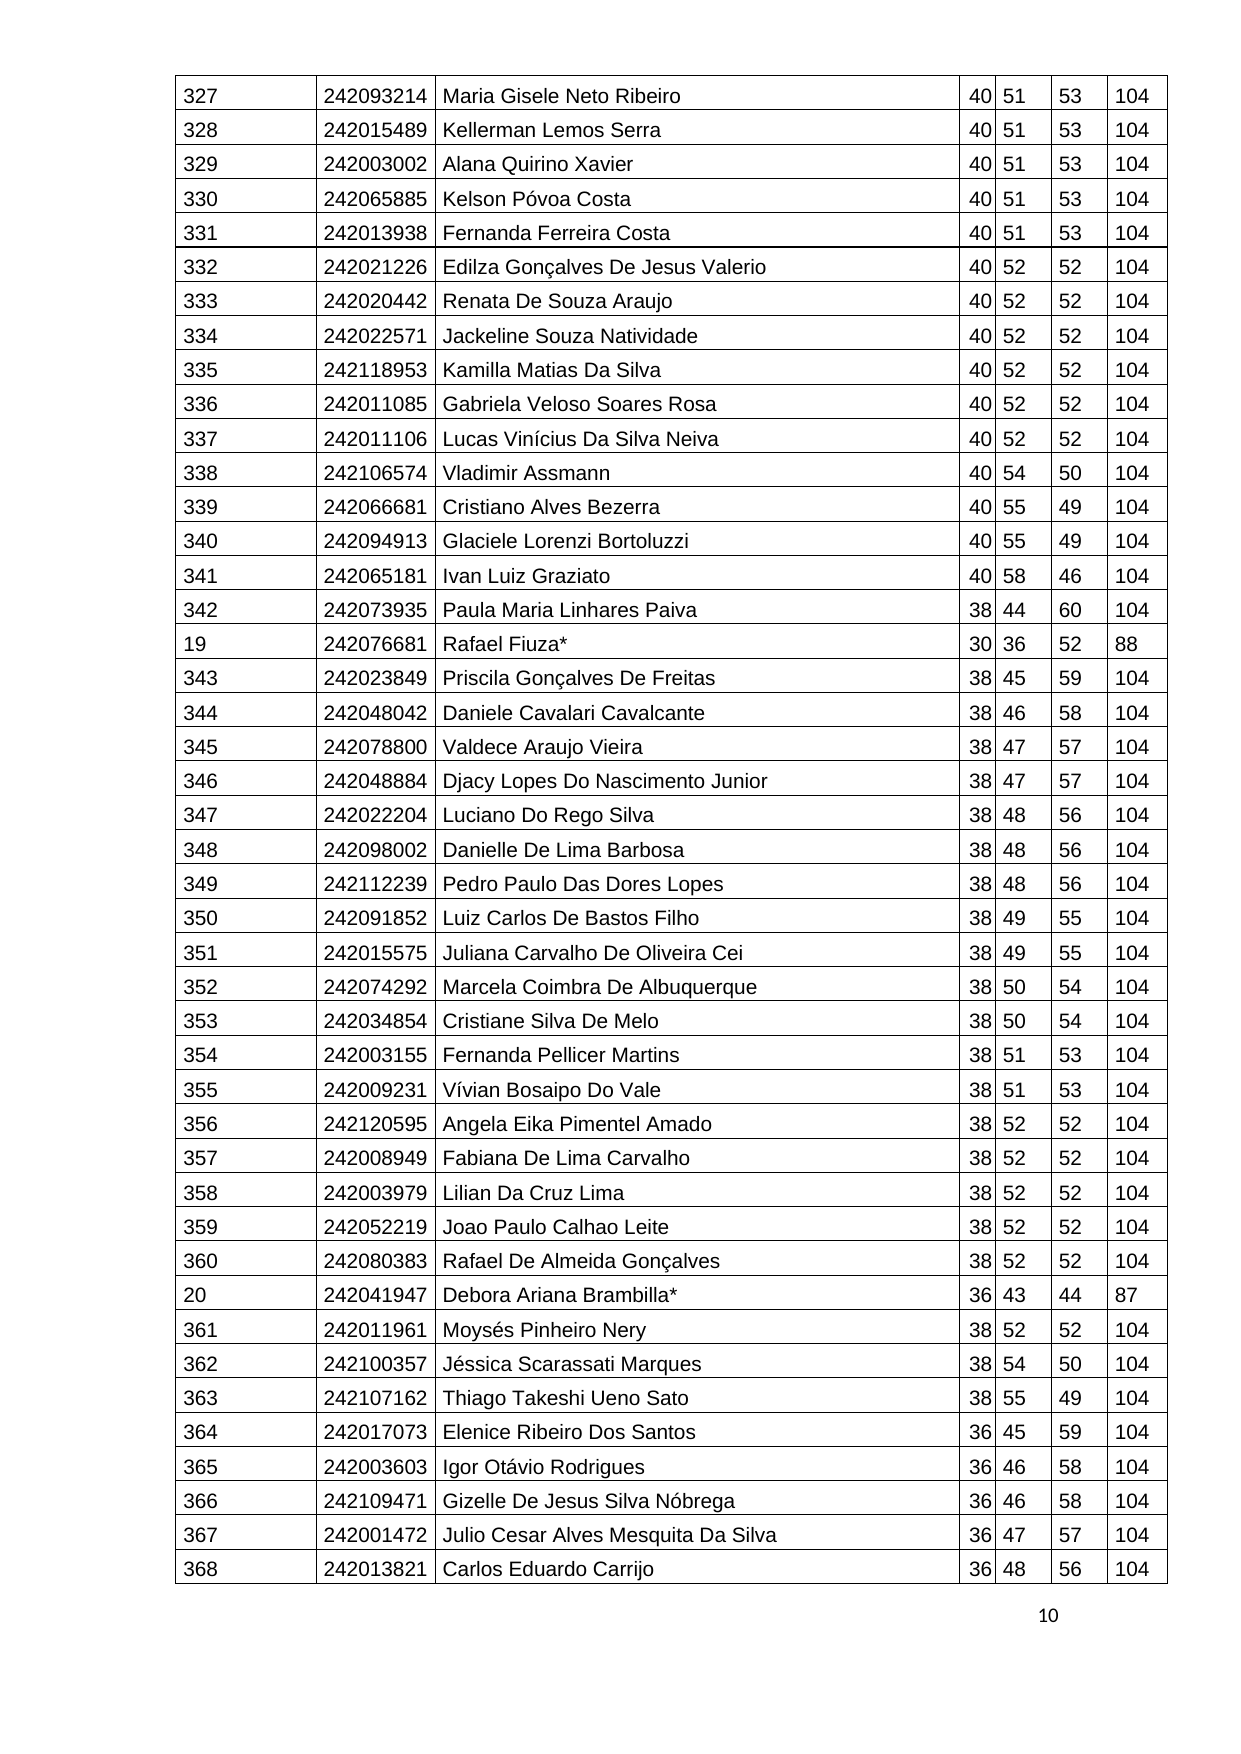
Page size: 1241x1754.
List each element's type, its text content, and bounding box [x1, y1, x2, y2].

table_cell 338 [176, 453, 316, 486]
table_cell 104 [1108, 727, 1167, 760]
table_cell 36 [960, 1515, 995, 1549]
table_cell 242091852 [317, 899, 435, 932]
table_cell 52 [1052, 624, 1107, 658]
table_cell 367 [176, 1515, 316, 1549]
table_cell Edilza Gonçalves De Jesus Valerio [436, 248, 959, 281]
table_cell 242065181 [317, 556, 435, 589]
table_cell 52 [996, 282, 1051, 315]
table_cell 104 [1108, 556, 1167, 589]
table_cell 104 [1108, 1207, 1167, 1240]
table_cell 40 [960, 453, 995, 486]
table_cell 340 [176, 522, 316, 555]
table_cell 242118953 [317, 350, 435, 383]
table_cell Vladimir Assmann [436, 453, 959, 486]
table_cell 104 [1108, 1241, 1167, 1274]
table_cell 38 [960, 830, 995, 863]
table_cell Marcela Coimbra De Albuquerque [436, 967, 959, 1000]
table_cell 104 [1108, 350, 1167, 383]
table_cell 56 [1052, 1550, 1107, 1583]
table_cell 242011106 [317, 419, 435, 452]
table_cell 330 [176, 179, 316, 212]
table_cell Priscila Gonçalves De Freitas [436, 659, 959, 692]
table_cell Luciano Do Rego Silva [436, 796, 959, 829]
table_cell Julio Cesar Alves Mesquita Da Silva [436, 1515, 959, 1549]
table_cell 50 [1052, 1344, 1107, 1377]
table_cell 242109471 [317, 1481, 435, 1514]
table_cell 104 [1108, 1447, 1167, 1480]
table_cell Gizelle De Jesus Silva Nóbrega [436, 1481, 959, 1514]
table_cell 242015575 [317, 933, 435, 966]
table_cell 51 [996, 1070, 1051, 1103]
table_cell Carlos Eduardo Carrijo [436, 1550, 959, 1583]
table_cell 355 [176, 1070, 316, 1103]
table_cell 40 [960, 110, 995, 143]
table_cell Igor Otávio Rodrigues [436, 1447, 959, 1480]
table_cell 45 [996, 1413, 1051, 1446]
table_cell Maria Gisele Neto Ribeiro [436, 76, 959, 109]
table_cell 59 [1052, 659, 1107, 692]
table_cell 38 [960, 1139, 995, 1172]
table_cell 242041947 [317, 1276, 435, 1309]
table_cell 47 [996, 761, 1051, 795]
table_cell 40 [960, 385, 995, 418]
table_cell 363 [176, 1378, 316, 1412]
table_cell 52 [996, 1139, 1051, 1172]
table_cell 104 [1108, 1310, 1167, 1343]
table_cell 242107162 [317, 1378, 435, 1412]
table_cell 40 [960, 179, 995, 212]
table_cell 51 [996, 1036, 1051, 1069]
table_cell 242022204 [317, 796, 435, 829]
table_cell 40 [960, 248, 995, 281]
table_cell 104 [1108, 487, 1167, 521]
table_cell 58 [1052, 693, 1107, 726]
table_cell 242100357 [317, 1344, 435, 1377]
table_cell 242023849 [317, 659, 435, 692]
table_cell 56 [1052, 796, 1107, 829]
table_cell Luiz Carlos De Bastos Filho [436, 899, 959, 932]
table_cell 56 [1052, 864, 1107, 897]
table_cell 52 [996, 1310, 1051, 1343]
table_cell 339 [176, 487, 316, 521]
table_cell 54 [996, 453, 1051, 486]
table_cell 242003155 [317, 1036, 435, 1069]
table_cell 36 [960, 1413, 995, 1446]
table_cell Fernanda Pellicer Martins [436, 1036, 959, 1069]
table_cell Lilian Da Cruz Lima [436, 1173, 959, 1206]
table_cell 52 [1052, 419, 1107, 452]
table_cell 55 [996, 522, 1051, 555]
table_cell 104 [1108, 830, 1167, 863]
table_cell 333 [176, 282, 316, 315]
table_cell Gabriela Veloso Soares Rosa [436, 385, 959, 418]
table_cell 242015489 [317, 110, 435, 143]
table_cell 38 [960, 659, 995, 692]
table_cell 46 [1052, 556, 1107, 589]
table_cell 366 [176, 1481, 316, 1514]
table_cell 104 [1108, 1104, 1167, 1137]
table_cell Danielle De Lima Barbosa [436, 830, 959, 863]
table_cell Angela Eika Pimentel Amado [436, 1104, 959, 1137]
table_cell 343 [176, 659, 316, 692]
table_cell 242065885 [317, 179, 435, 212]
table_cell 350 [176, 899, 316, 932]
table_cell Paula Maria Linhares Paiva [436, 590, 959, 623]
table_cell 354 [176, 1036, 316, 1069]
table_cell 52 [1052, 385, 1107, 418]
table_cell 104 [1108, 659, 1167, 692]
table_cell 242098002 [317, 830, 435, 863]
table_cell 242073935 [317, 590, 435, 623]
table_cell 104 [1108, 590, 1167, 623]
table_cell 242112239 [317, 864, 435, 897]
table_cell 40 [960, 556, 995, 589]
table_cell 38 [960, 1378, 995, 1412]
table_cell 54 [996, 1344, 1051, 1377]
table_cell 104 [1108, 453, 1167, 486]
table_cell 336 [176, 385, 316, 418]
table_cell Jackeline Souza Natividade [436, 316, 959, 349]
table_cell 40 [960, 145, 995, 178]
table_cell 360 [176, 1241, 316, 1274]
table_cell Joao Paulo Calhao Leite [436, 1207, 959, 1240]
table_cell 55 [1052, 899, 1107, 932]
table_cell 38 [960, 899, 995, 932]
table_cell 242094913 [317, 522, 435, 555]
table_cell 242120595 [317, 1104, 435, 1137]
table_cell 242048884 [317, 761, 435, 795]
table_cell 52 [1052, 1241, 1107, 1274]
table_cell 242003979 [317, 1173, 435, 1206]
table_cell 242013821 [317, 1550, 435, 1583]
table_cell 53 [1052, 213, 1107, 246]
table_cell 38 [960, 967, 995, 1000]
table_cell 58 [1052, 1481, 1107, 1514]
table_cell 54 [1052, 967, 1107, 1000]
table_cell 40 [960, 76, 995, 109]
table_cell 104 [1108, 761, 1167, 795]
table_cell 50 [996, 1001, 1051, 1034]
table_cell 53 [1052, 76, 1107, 109]
table_cell 104 [1108, 179, 1167, 212]
table_cell Vívian Bosaipo Do Vale [436, 1070, 959, 1103]
table_cell 38 [960, 864, 995, 897]
table_cell 87 [1108, 1276, 1167, 1309]
table_cell 57 [1052, 761, 1107, 795]
table_cell 332 [176, 248, 316, 281]
table_cell 242003603 [317, 1447, 435, 1480]
table_cell 57 [1052, 1515, 1107, 1549]
table_cell 30 [960, 624, 995, 658]
table_cell 104 [1108, 796, 1167, 829]
table_cell 40 [960, 419, 995, 452]
table_cell 44 [996, 590, 1051, 623]
table_cell 49 [1052, 487, 1107, 521]
table_cell Ivan Luiz Graziato [436, 556, 959, 589]
table_cell 242093214 [317, 76, 435, 109]
table_cell Kellerman Lemos Serra [436, 110, 959, 143]
table_cell 45 [996, 659, 1051, 692]
table_cell 36 [960, 1276, 995, 1309]
table_cell 19 [176, 624, 316, 658]
table_cell Glaciele Lorenzi Bortoluzzi [436, 522, 959, 555]
table_cell 345 [176, 727, 316, 760]
table_cell 49 [996, 899, 1051, 932]
table_cell 52 [996, 248, 1051, 281]
table_cell Moysés Pinheiro Nery [436, 1310, 959, 1343]
table_cell 242013938 [317, 213, 435, 246]
table_cell 104 [1108, 1070, 1167, 1103]
table_cell Renata De Souza Araujo [436, 282, 959, 315]
table_cell 40 [960, 282, 995, 315]
table_cell 51 [996, 179, 1051, 212]
table_cell 44 [1052, 1276, 1107, 1309]
table_cell 52 [1052, 316, 1107, 349]
table_cell 48 [996, 796, 1051, 829]
table_cell 52 [1052, 282, 1107, 315]
table_cell 38 [960, 1173, 995, 1206]
table_cell 104 [1108, 967, 1167, 1000]
table_cell 36 [960, 1550, 995, 1583]
table_cell 104 [1108, 1139, 1167, 1172]
table_cell 104 [1108, 1001, 1167, 1034]
table_cell Kamilla Matias Da Silva [436, 350, 959, 383]
table_cell Pedro Paulo Das Dores Lopes [436, 864, 959, 897]
table_cell 242078800 [317, 727, 435, 760]
table_cell 104 [1108, 248, 1167, 281]
table_cell 104 [1108, 1173, 1167, 1206]
table_cell Rafael Fiuza* [436, 624, 959, 658]
table_cell 48 [996, 864, 1051, 897]
table_cell 52 [996, 419, 1051, 452]
table_cell 242001472 [317, 1515, 435, 1549]
table_cell 53 [1052, 145, 1107, 178]
table_cell 52 [1052, 350, 1107, 383]
table_cell 242021226 [317, 248, 435, 281]
table_cell 51 [996, 76, 1051, 109]
table_cell 38 [960, 1241, 995, 1274]
table_cell Jéssica Scarassati Marques [436, 1344, 959, 1377]
table_cell 52 [1052, 1173, 1107, 1206]
table_cell 20 [176, 1276, 316, 1309]
table_cell 55 [996, 1378, 1051, 1412]
table_cell 242011085 [317, 385, 435, 418]
table_cell 104 [1108, 1481, 1167, 1514]
table_cell 104 [1108, 145, 1167, 178]
table_cell 38 [960, 1310, 995, 1343]
table_cell 344 [176, 693, 316, 726]
table_cell 242080383 [317, 1241, 435, 1274]
table_cell 242011961 [317, 1310, 435, 1343]
table_cell 36 [960, 1447, 995, 1480]
table_cell 242017073 [317, 1413, 435, 1446]
table_cell 38 [960, 1036, 995, 1069]
table_cell 104 [1108, 1036, 1167, 1069]
table_cell 40 [960, 487, 995, 521]
table_cell 104 [1108, 522, 1167, 555]
table_cell 242074292 [317, 967, 435, 1000]
table_cell 361 [176, 1310, 316, 1343]
table_cell 104 [1108, 213, 1167, 246]
table_cell 328 [176, 110, 316, 143]
table_cell 38 [960, 796, 995, 829]
table_cell 348 [176, 830, 316, 863]
table_cell 50 [1052, 453, 1107, 486]
table_cell 52 [996, 1173, 1051, 1206]
table_cell 56 [1052, 830, 1107, 863]
table_cell 49 [1052, 522, 1107, 555]
table_cell 48 [996, 830, 1051, 863]
table_cell 55 [1052, 933, 1107, 966]
table_cell 104 [1108, 385, 1167, 418]
table_cell 46 [996, 1447, 1051, 1480]
table_cell 104 [1108, 1413, 1167, 1446]
table_cell 58 [996, 556, 1051, 589]
table_cell Djacy Lopes Do Nascimento Junior [436, 761, 959, 795]
table_cell 58 [1052, 1447, 1107, 1480]
table_cell 329 [176, 145, 316, 178]
table_cell 38 [960, 727, 995, 760]
table_cell 104 [1108, 899, 1167, 932]
table_cell 38 [960, 1344, 995, 1377]
table_cell 242034854 [317, 1001, 435, 1034]
table_cell Rafael De Almeida Gonçalves [436, 1241, 959, 1274]
table_cell 242009231 [317, 1070, 435, 1103]
table_cell 104 [1108, 693, 1167, 726]
table_cell 55 [996, 487, 1051, 521]
table_cell 368 [176, 1550, 316, 1583]
table_cell 358 [176, 1173, 316, 1206]
table_cell 49 [996, 933, 1051, 966]
table_cell 36 [960, 1481, 995, 1514]
table_cell 52 [996, 316, 1051, 349]
table_cell 52 [1052, 1207, 1107, 1240]
table_cell 53 [1052, 1036, 1107, 1069]
table_cell 53 [1052, 110, 1107, 143]
table_cell 335 [176, 350, 316, 383]
table_cell 38 [960, 933, 995, 966]
table_cell 52 [1052, 1139, 1107, 1172]
table_cell 327 [176, 76, 316, 109]
table_cell 51 [996, 213, 1051, 246]
table_cell 88 [1108, 624, 1167, 658]
table_cell 51 [996, 145, 1051, 178]
table_cell 356 [176, 1104, 316, 1137]
table_cell 104 [1108, 1378, 1167, 1412]
table_cell Daniele Cavalari Cavalcante [436, 693, 959, 726]
table_cell 104 [1108, 864, 1167, 897]
table_cell 46 [996, 693, 1051, 726]
table_cell Cristiane Silva De Melo [436, 1001, 959, 1034]
table_cell 331 [176, 213, 316, 246]
table_cell Lucas Vinícius Da Silva Neiva [436, 419, 959, 452]
table_cell 362 [176, 1344, 316, 1377]
table_cell 38 [960, 761, 995, 795]
table_cell 342 [176, 590, 316, 623]
table_cell 40 [960, 522, 995, 555]
table_cell 36 [996, 624, 1051, 658]
table_cell 43 [996, 1276, 1051, 1309]
table_cell 38 [960, 1001, 995, 1034]
table_cell 337 [176, 419, 316, 452]
table_cell Thiago Takeshi Ueno Sato [436, 1378, 959, 1412]
table_cell 38 [960, 1104, 995, 1137]
table_cell Valdece Araujo Vieira [436, 727, 959, 760]
table_cell 341 [176, 556, 316, 589]
table_cell 49 [1052, 1378, 1107, 1412]
table_cell 52 [1052, 1104, 1107, 1137]
table_cell 46 [996, 1481, 1051, 1514]
table_cell 53 [1052, 179, 1107, 212]
table_cell 364 [176, 1413, 316, 1446]
table_cell 59 [1052, 1413, 1107, 1446]
table_cell 242076681 [317, 624, 435, 658]
table_cell 52 [996, 350, 1051, 383]
table_cell 47 [996, 1515, 1051, 1549]
table_cell 351 [176, 933, 316, 966]
table_cell 104 [1108, 933, 1167, 966]
table_cell 104 [1108, 76, 1167, 109]
table_cell Kelson Póvoa Costa [436, 179, 959, 212]
table_cell 359 [176, 1207, 316, 1240]
table_cell 47 [996, 727, 1051, 760]
table_cell 57 [1052, 727, 1107, 760]
table_cell 365 [176, 1447, 316, 1480]
table_cell 54 [1052, 1001, 1107, 1034]
table_cell 51 [996, 110, 1051, 143]
table_cell 242066681 [317, 487, 435, 521]
table_cell 52 [996, 385, 1051, 418]
table_cell 104 [1108, 110, 1167, 143]
table_cell 349 [176, 864, 316, 897]
table_cell 352 [176, 967, 316, 1000]
table_cell 52 [1052, 248, 1107, 281]
table_cell Fabiana De Lima Carvalho [436, 1139, 959, 1172]
table_cell 50 [996, 967, 1051, 1000]
table_cell 104 [1108, 419, 1167, 452]
table_cell 52 [996, 1104, 1051, 1137]
table_cell 242022571 [317, 316, 435, 349]
table_cell 104 [1108, 1515, 1167, 1549]
table_cell Debora Ariana Brambilla* [436, 1276, 959, 1309]
table_cell 242020442 [317, 282, 435, 315]
table_cell 52 [996, 1207, 1051, 1240]
table_cell 60 [1052, 590, 1107, 623]
table_cell Fernanda Ferreira Costa [436, 213, 959, 246]
table_cell 48 [996, 1550, 1051, 1583]
table_cell 38 [960, 1070, 995, 1103]
table_cell 242106574 [317, 453, 435, 486]
table_cell 334 [176, 316, 316, 349]
table_cell 38 [960, 693, 995, 726]
table_cell 104 [1108, 1344, 1167, 1377]
table_cell 104 [1108, 316, 1167, 349]
table_cell 242008949 [317, 1139, 435, 1172]
table_cell Cristiano Alves Bezerra [436, 487, 959, 521]
table_cell Alana Quirino Xavier [436, 145, 959, 178]
table_cell 347 [176, 796, 316, 829]
table_cell 104 [1108, 282, 1167, 315]
table_cell 346 [176, 761, 316, 795]
table_cell 38 [960, 1207, 995, 1240]
table_cell 357 [176, 1139, 316, 1172]
table_cell 242048042 [317, 693, 435, 726]
table_cell 353 [176, 1001, 316, 1034]
table_cell 104 [1108, 1550, 1167, 1583]
table_cell 53 [1052, 1070, 1107, 1103]
table_cell Elenice Ribeiro Dos Santos [436, 1413, 959, 1446]
table_cell 40 [960, 316, 995, 349]
table_cell Juliana Carvalho De Oliveira Cei [436, 933, 959, 966]
table_cell 52 [996, 1241, 1051, 1274]
table_cell 242003002 [317, 145, 435, 178]
table_cell 52 [1052, 1310, 1107, 1343]
table_cell 40 [960, 350, 995, 383]
table_cell 40 [960, 213, 995, 246]
table_cell 242052219 [317, 1207, 435, 1240]
table_cell 38 [960, 590, 995, 623]
